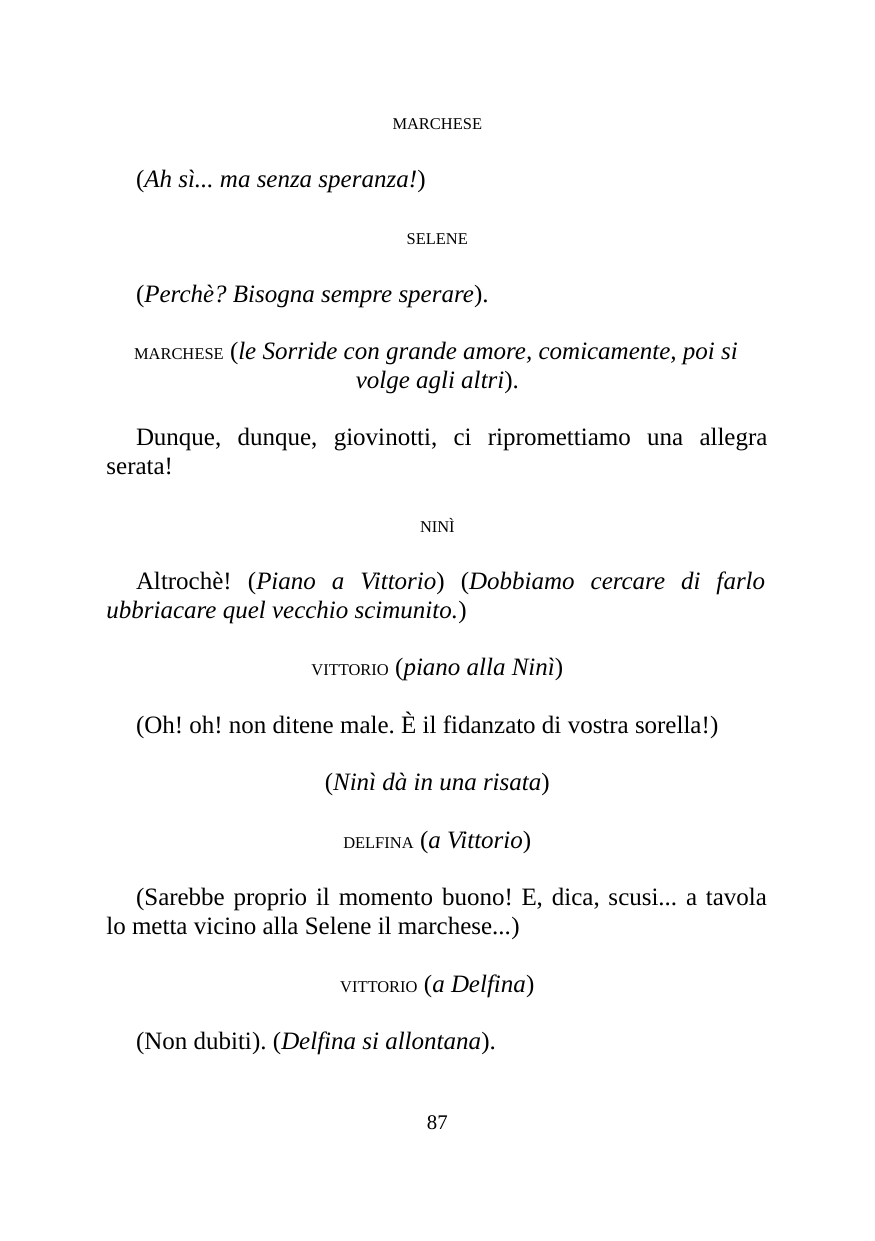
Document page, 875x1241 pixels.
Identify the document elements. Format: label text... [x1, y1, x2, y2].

text (Ninì dà in una risata) [106, 767, 768, 796]
text Altrochè! (Piano a Vittorio) (Dobbiamo cercare di farlo ubbriacare quel vecchio scimunito.) [106, 566, 768, 624]
text (Perchè? Bisogna sempre sperare). [106, 279, 768, 307]
text selene [106, 221, 768, 250]
text marchese [106, 106, 768, 135]
text (Sarebbe proprio il momento buono! E, dica, scusi... a tavola lo metta vicino alla Selene il marchese...) [106, 882, 768, 940]
text marchese (le Sorride con grande amore, comicamente, poi si volge agli altri). [106, 336, 768, 394]
text vittorio (piano alla Ninì) [106, 652, 768, 681]
text Dunque, dunque, giovinotti, ci ripromettiamo una allegra serata! [106, 422, 768, 480]
text vittorio (a Delfina) [106, 969, 768, 997]
text (Oh! oh! non ditene male. È il fidanzato di vostra sorella!) [106, 710, 768, 739]
text ninì [106, 509, 768, 537]
text (Ah sì... ma senza speranza!) [106, 164, 768, 192]
text delfina (a Vittorio) [106, 825, 768, 854]
text (Non dubiti). (Delfina si allontana). [106, 1026, 768, 1055]
